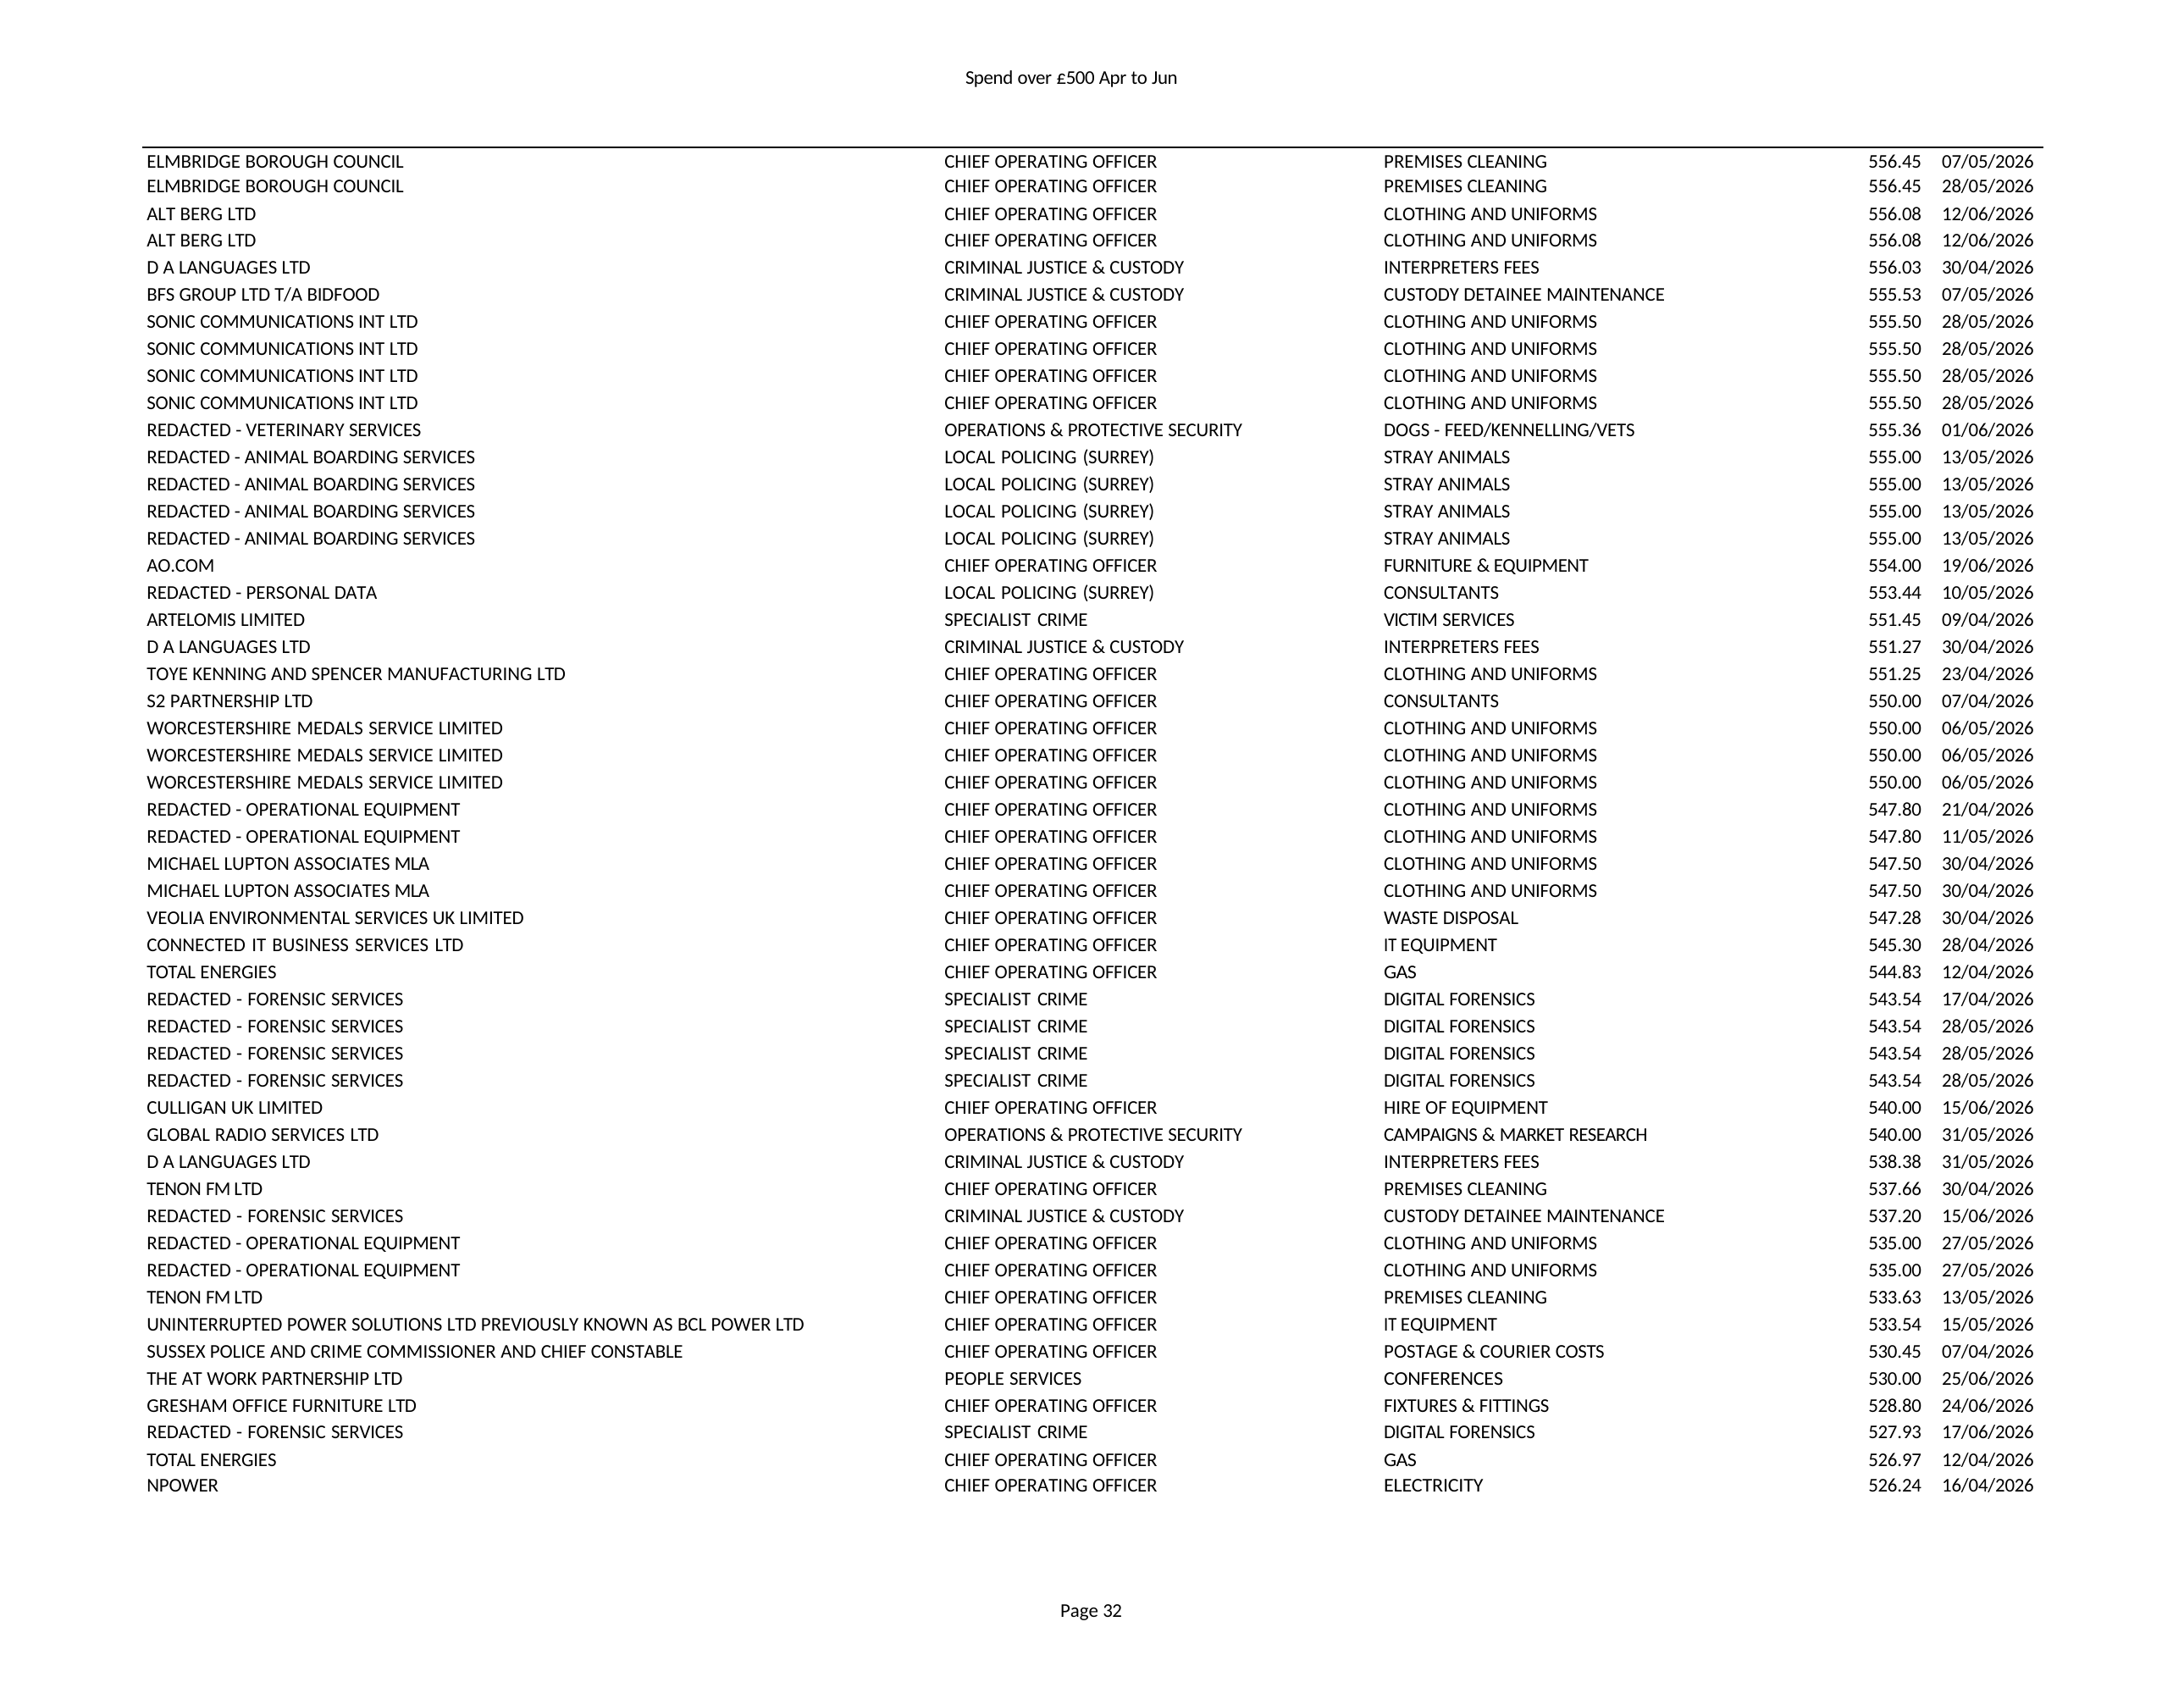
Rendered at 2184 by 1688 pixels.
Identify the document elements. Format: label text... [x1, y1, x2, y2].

table_cell CHIEF OPERATING OFFICER [940, 850, 1380, 877]
table_cell CHIEF OPERATING OFFICER [940, 308, 1380, 335]
table_cell CLOTHING AND UNIFORMS [1380, 769, 1793, 795]
table_cell 555.00 [1793, 444, 1930, 471]
table_cell GRESHAM OFFICE FURNITURE LTD [142, 1392, 940, 1419]
table_cell 555.50 [1793, 363, 1930, 390]
table_cell 547.50 [1793, 877, 1930, 904]
table_cell 09/04/2026 [1930, 606, 2043, 633]
table_cell 16/04/2026 [1930, 1473, 2043, 1498]
table_cell BFS GROUP LTD T/A BIDFOOD [142, 281, 940, 308]
table_cell IT EQUIPMENT [1380, 931, 1793, 958]
table_cell 13/05/2026 [1930, 444, 2043, 471]
table_cell STRAY ANIMALS [1380, 525, 1793, 552]
table_cell D A LANGUAGES LTD [142, 634, 940, 660]
table_cell 550.00 [1793, 769, 1930, 795]
table_cell SUSSEX POLICE AND CRIME COMMISSIONER AND CHIEF CONSTABLE [142, 1337, 940, 1364]
table_cell 556.45 [1793, 148, 1930, 173]
table_cell 31/05/2026 [1930, 1121, 2043, 1148]
table_cell POSTAGE & COURIER COSTS [1380, 1337, 1793, 1364]
table_cell DOGS - FEED/KENNELLING/VETS [1380, 417, 1793, 444]
table_cell CHIEF OPERATING OFFICER [940, 335, 1380, 363]
table_cell 06/05/2026 [1930, 741, 2043, 768]
table_cell 550.00 [1793, 687, 1930, 714]
table_cell CHIEF OPERATING OFFICER [940, 741, 1380, 768]
table_cell 551.45 [1793, 606, 1930, 633]
table_cell 06/05/2026 [1930, 715, 2043, 741]
table_cell GAS [1380, 958, 1793, 985]
table_cell CHIEF OPERATING OFFICER [940, 822, 1380, 850]
table_cell 30/04/2026 [1930, 877, 2043, 904]
table_cell SONIC COMMUNICATIONS INT LTD [142, 390, 940, 417]
table_cell 556.03 [1793, 254, 1930, 281]
table_cell TENON FM LTD [142, 1175, 940, 1202]
table_cell INTERPRETERS FEES [1380, 254, 1793, 281]
table_cell CLOTHING AND UNIFORMS [1380, 877, 1793, 904]
table_cell 555.00 [1793, 525, 1930, 552]
table_cell 17/04/2026 [1930, 985, 2043, 1012]
table_cell LOCAL POLICING (SURREY) [940, 525, 1380, 552]
table_cell 556.08 [1793, 200, 1930, 227]
table_cell CHIEF OPERATING OFFICER [940, 200, 1380, 227]
table_cell 01/06/2026 [1930, 417, 2043, 444]
table_cell CHIEF OPERATING OFFICER [940, 1392, 1380, 1419]
table_cell 28/05/2026 [1930, 1066, 2043, 1093]
table_cell 554.00 [1793, 552, 1930, 578]
table_cell CULLIGAN UK LIMITED [142, 1093, 940, 1121]
table_cell GAS [1380, 1446, 1793, 1473]
table_cell CLOTHING AND UNIFORMS [1380, 363, 1793, 390]
table_cell AO.COM [142, 552, 940, 578]
table_cell 551.27 [1793, 634, 1930, 660]
table_cell CONSULTANTS [1380, 687, 1793, 714]
table_cell 535.00 [1793, 1256, 1930, 1283]
table_cell REDACTED - OPERATIONAL EQUIPMENT [142, 1229, 940, 1256]
table_cell 28/05/2026 [1930, 363, 2043, 390]
table_cell 547.80 [1793, 795, 1930, 822]
table_cell 23/04/2026 [1930, 661, 2043, 687]
table_cell 30/04/2026 [1930, 634, 2043, 660]
table_cell REDACTED - FORENSIC SERVICES [142, 985, 940, 1012]
table_cell 07/05/2026 [1930, 281, 2043, 308]
table_cell HIRE OF EQUIPMENT [1380, 1093, 1793, 1121]
table_cell PREMISES CLEANING [1380, 148, 1793, 173]
table_cell 555.00 [1793, 498, 1930, 524]
table_cell 31/05/2026 [1930, 1148, 2043, 1175]
table_cell CHIEF OPERATING OFFICER [940, 958, 1380, 985]
table_cell CLOTHING AND UNIFORMS [1380, 227, 1793, 254]
table_cell REDACTED - FORENSIC SERVICES [142, 1012, 940, 1039]
table_cell FIXTURES & FITTINGS [1380, 1392, 1793, 1419]
table_cell CRIMINAL JUSTICE & CUSTODY [940, 1148, 1380, 1175]
table_cell 12/06/2026 [1930, 200, 2043, 227]
table_cell 555.53 [1793, 281, 1930, 308]
table_cell 19/06/2026 [1930, 552, 2043, 578]
table_cell 556.08 [1793, 227, 1930, 254]
table_cell 15/06/2026 [1930, 1202, 2043, 1229]
table_cell 555.50 [1793, 335, 1930, 363]
table_cell CLOTHING AND UNIFORMS [1380, 390, 1793, 417]
table_cell REDACTED - VETERINARY SERVICES [142, 417, 940, 444]
table_cell SPECIALIST CRIME [940, 1039, 1380, 1066]
table_cell CUSTODY DETAINEE MAINTENANCE [1380, 281, 1793, 308]
table_cell CLOTHING AND UNIFORMS [1380, 308, 1793, 335]
table_cell 28/05/2026 [1930, 308, 2043, 335]
table_cell REDACTED - ANIMAL BOARDING SERVICES [142, 498, 940, 524]
table_cell OPERATIONS & PROTECTIVE SECURITY [940, 417, 1380, 444]
table_cell CRIMINAL JUSTICE & CUSTODY [940, 281, 1380, 308]
table_cell 556.45 [1793, 173, 1930, 200]
table_cell REDACTED - OPERATIONAL EQUIPMENT [142, 1256, 940, 1283]
table_cell 28/05/2026 [1930, 335, 2043, 363]
table_cell 553.44 [1793, 579, 1930, 606]
table_cell CLOTHING AND UNIFORMS [1380, 741, 1793, 768]
table_cell 543.54 [1793, 1012, 1930, 1039]
table_cell GLOBAL RADIO SERVICES LTD [142, 1121, 940, 1148]
table_cell CHIEF OPERATING OFFICER [940, 1310, 1380, 1337]
table_cell MICHAEL LUPTON ASSOCIATES MLA [142, 877, 940, 904]
table_cell 24/06/2026 [1930, 1392, 2043, 1419]
table_cell CHIEF OPERATING OFFICER [940, 661, 1380, 687]
table_cell REDACTED - OPERATIONAL EQUIPMENT [142, 795, 940, 822]
table_cell VICTIM SERVICES [1380, 606, 1793, 633]
table_cell 30/04/2026 [1930, 1175, 2043, 1202]
table_cell SONIC COMMUNICATIONS INT LTD [142, 363, 940, 390]
table_cell CHIEF OPERATING OFFICER [940, 1093, 1380, 1121]
table_cell 27/05/2026 [1930, 1229, 2043, 1256]
table_cell 527.93 [1793, 1419, 1930, 1446]
table_cell CLOTHING AND UNIFORMS [1380, 822, 1793, 850]
table_cell CHIEF OPERATING OFFICER [940, 1473, 1380, 1498]
table_cell CHIEF OPERATING OFFICER [940, 1256, 1380, 1283]
table_cell 526.24 [1793, 1473, 1930, 1498]
table_cell STRAY ANIMALS [1380, 444, 1793, 471]
table_cell 533.63 [1793, 1283, 1930, 1310]
table_cell CLOTHING AND UNIFORMS [1380, 795, 1793, 822]
table_cell 15/06/2026 [1930, 1093, 2043, 1121]
table_cell REDACTED - FORENSIC SERVICES [142, 1066, 940, 1093]
table_cell 17/06/2026 [1930, 1419, 2043, 1446]
table_cell 543.54 [1793, 985, 1930, 1012]
table_cell 555.00 [1793, 471, 1930, 498]
table_cell REDACTED - ANIMAL BOARDING SERVICES [142, 444, 940, 471]
table_cell ELMBRIDGE BOROUGH COUNCIL [142, 148, 940, 173]
table_cell WORCESTERSHIRE MEDALS SERVICE LIMITED [142, 715, 940, 741]
table_cell 545.30 [1793, 931, 1930, 958]
table_cell ALT BERG LTD [142, 200, 940, 227]
table_cell 10/05/2026 [1930, 579, 2043, 606]
table_cell CHIEF OPERATING OFFICER [940, 148, 1380, 173]
table_cell SPECIALIST CRIME [940, 1066, 1380, 1093]
table_cell PEOPLE SERVICES [940, 1364, 1380, 1392]
table_cell LOCAL POLICING (SURREY) [940, 498, 1380, 524]
table_cell CHIEF OPERATING OFFICER [940, 552, 1380, 578]
table_cell 535.00 [1793, 1229, 1930, 1256]
table_cell CHIEF OPERATING OFFICER [940, 1337, 1380, 1364]
table_cell 547.80 [1793, 822, 1930, 850]
table_cell ARTELOMIS LIMITED [142, 606, 940, 633]
table_cell CHIEF OPERATING OFFICER [940, 1175, 1380, 1202]
table_cell VEOLIA ENVIRONMENTAL SERVICES UK LIMITED [142, 904, 940, 931]
table_cell INTERPRETERS FEES [1380, 1148, 1793, 1175]
table_cell NPOWER [142, 1473, 940, 1498]
table_cell 543.54 [1793, 1039, 1930, 1066]
table_cell REDACTED - ANIMAL BOARDING SERVICES [142, 525, 940, 552]
table_cell CLOTHING AND UNIFORMS [1380, 715, 1793, 741]
table_cell REDACTED - FORENSIC SERVICES [142, 1419, 940, 1446]
table_cell SPECIALIST CRIME [940, 606, 1380, 633]
table_cell WASTE DISPOSAL [1380, 904, 1793, 931]
table_cell CHIEF OPERATING OFFICER [940, 769, 1380, 795]
table_cell STRAY ANIMALS [1380, 498, 1793, 524]
table_cell 30/04/2026 [1930, 850, 2043, 877]
table_cell LOCAL POLICING (SURREY) [940, 444, 1380, 471]
table_cell CHIEF OPERATING OFFICER [940, 904, 1380, 931]
table_cell FURNITURE & EQUIPMENT [1380, 552, 1793, 578]
table_cell 30/04/2026 [1930, 904, 2043, 931]
table_cell CLOTHING AND UNIFORMS [1380, 1256, 1793, 1283]
table_cell CHIEF OPERATING OFFICER [940, 227, 1380, 254]
table_cell CONFERENCES [1380, 1364, 1793, 1392]
table_cell 537.20 [1793, 1202, 1930, 1229]
table_cell 28/05/2026 [1930, 1012, 2043, 1039]
table_cell CLOTHING AND UNIFORMS [1380, 1229, 1793, 1256]
table_cell 13/05/2026 [1930, 498, 2043, 524]
table_cell CHIEF OPERATING OFFICER [940, 173, 1380, 200]
table_cell 12/06/2026 [1930, 227, 2043, 254]
table_cell 21/04/2026 [1930, 795, 2043, 822]
table_cell 15/05/2026 [1930, 1310, 2043, 1337]
table_cell 550.00 [1793, 715, 1930, 741]
table_cell 547.28 [1793, 904, 1930, 931]
table_cell DIGITAL FORENSICS [1380, 1066, 1793, 1093]
table_cell 06/05/2026 [1930, 769, 2043, 795]
table_cell 538.38 [1793, 1148, 1930, 1175]
table_cell TOTAL ENERGIES [142, 958, 940, 985]
table_cell 555.50 [1793, 390, 1930, 417]
table_cell 555.36 [1793, 417, 1930, 444]
table_cell DIGITAL FORENSICS [1380, 985, 1793, 1012]
table_cell 12/04/2026 [1930, 1446, 2043, 1473]
table_cell 12/04/2026 [1930, 958, 2043, 985]
table_cell 533.54 [1793, 1310, 1930, 1337]
table_cell ELECTRICITY [1380, 1473, 1793, 1498]
table_cell REDACTED - FORENSIC SERVICES [142, 1202, 940, 1229]
table_cell 28/05/2026 [1930, 1039, 2043, 1066]
table_cell CRIMINAL JUSTICE & CUSTODY [940, 1202, 1380, 1229]
table_cell 13/05/2026 [1930, 525, 2043, 552]
table_cell 30/04/2026 [1930, 254, 2043, 281]
table_cell REDACTED - PERSONAL DATA [142, 579, 940, 606]
table_cell 07/04/2026 [1930, 1337, 2043, 1364]
table_cell 13/05/2026 [1930, 471, 2043, 498]
table_cell CRIMINAL JUSTICE & CUSTODY [940, 254, 1380, 281]
table_cell REDACTED - OPERATIONAL EQUIPMENT [142, 822, 940, 850]
table_cell CHIEF OPERATING OFFICER [940, 1283, 1380, 1310]
table_cell D A LANGUAGES LTD [142, 1148, 940, 1175]
table_cell DIGITAL FORENSICS [1380, 1419, 1793, 1446]
table_cell CAMPAIGNS & MARKET RESEARCH [1380, 1121, 1793, 1148]
table_cell TOTAL ENERGIES [142, 1446, 940, 1473]
table_cell 544.83 [1793, 958, 1930, 985]
table_cell 528.80 [1793, 1392, 1930, 1419]
table_cell 07/04/2026 [1930, 687, 2043, 714]
table_cell 07/05/2026 [1930, 148, 2043, 173]
table_cell 27/05/2026 [1930, 1256, 2043, 1283]
table_cell CHIEF OPERATING OFFICER [940, 1229, 1380, 1256]
table_cell SPECIALIST CRIME [940, 1419, 1380, 1446]
table_cell PREMISES CLEANING [1380, 173, 1793, 200]
table_cell 547.50 [1793, 850, 1930, 877]
table_cell INTERPRETERS FEES [1380, 634, 1793, 660]
table_cell D A LANGUAGES LTD [142, 254, 940, 281]
table_cell CHIEF OPERATING OFFICER [940, 795, 1380, 822]
table_cell CONNECTED IT BUSINESS SERVICES LTD [142, 931, 940, 958]
table_cell OPERATIONS & PROTECTIVE SECURITY [940, 1121, 1380, 1148]
table_cell CLOTHING AND UNIFORMS [1380, 335, 1793, 363]
table_cell CONSULTANTS [1380, 579, 1793, 606]
table_cell 537.66 [1793, 1175, 1930, 1202]
table_cell SPECIALIST CRIME [940, 985, 1380, 1012]
table_cell 13/05/2026 [1930, 1283, 2043, 1310]
table_cell 530.45 [1793, 1337, 1930, 1364]
table_cell CRIMINAL JUSTICE & CUSTODY [940, 634, 1380, 660]
table_cell SPECIALIST CRIME [940, 1012, 1380, 1039]
table_cell MICHAEL LUPTON ASSOCIATES MLA [142, 850, 940, 877]
table_cell CHIEF OPERATING OFFICER [940, 931, 1380, 958]
table_cell CHIEF OPERATING OFFICER [940, 1446, 1380, 1473]
table_cell CLOTHING AND UNIFORMS [1380, 850, 1793, 877]
table_cell 28/05/2026 [1930, 173, 2043, 200]
table_cell 555.50 [1793, 308, 1930, 335]
table_cell TENON FM LTD [142, 1283, 940, 1310]
table_cell SONIC COMMUNICATIONS INT LTD [142, 335, 940, 363]
table_cell STRAY ANIMALS [1380, 471, 1793, 498]
table_cell PREMISES CLEANING [1380, 1283, 1793, 1310]
table_cell 540.00 [1793, 1121, 1930, 1148]
table_cell 543.54 [1793, 1066, 1930, 1093]
table_cell S2 PARTNERSHIP LTD [142, 687, 940, 714]
table_cell 551.25 [1793, 661, 1930, 687]
table_cell ALT BERG LTD [142, 227, 940, 254]
table_cell IT EQUIPMENT [1380, 1310, 1793, 1337]
table_cell 540.00 [1793, 1093, 1930, 1121]
table_cell REDACTED - FORENSIC SERVICES [142, 1039, 940, 1066]
table_cell CLOTHING AND UNIFORMS [1380, 661, 1793, 687]
table_cell SONIC COMMUNICATIONS INT LTD [142, 308, 940, 335]
table_cell UNINTERRUPTED POWER SOLUTIONS LTD PREVIOUSLY KNOWN AS BCL POWER LTD [142, 1310, 940, 1337]
table_cell DIGITAL FORENSICS [1380, 1012, 1793, 1039]
table_cell LOCAL POLICING (SURREY) [940, 579, 1380, 606]
table_cell CHIEF OPERATING OFFICER [940, 877, 1380, 904]
table_cell 11/05/2026 [1930, 822, 2043, 850]
table_cell CHIEF OPERATING OFFICER [940, 390, 1380, 417]
table_cell CUSTODY DETAINEE MAINTENANCE [1380, 1202, 1793, 1229]
table_cell 530.00 [1793, 1364, 1930, 1392]
table_cell REDACTED - ANIMAL BOARDING SERVICES [142, 471, 940, 498]
table_cell DIGITAL FORENSICS [1380, 1039, 1793, 1066]
table_cell 25/06/2026 [1930, 1364, 2043, 1392]
table_cell THE AT WORK PARTNERSHIP LTD [142, 1364, 940, 1392]
table_cell 526.97 [1793, 1446, 1930, 1473]
table_cell PREMISES CLEANING [1380, 1175, 1793, 1202]
table_cell 28/04/2026 [1930, 931, 2043, 958]
table_cell WORCESTERSHIRE MEDALS SERVICE LIMITED [142, 769, 940, 795]
table_cell LOCAL POLICING (SURREY) [940, 471, 1380, 498]
table_cell CHIEF OPERATING OFFICER [940, 715, 1380, 741]
table_cell CLOTHING AND UNIFORMS [1380, 200, 1793, 227]
table_cell 28/05/2026 [1930, 390, 2043, 417]
table_cell 550.00 [1793, 741, 1930, 768]
table_cell WORCESTERSHIRE MEDALS SERVICE LIMITED [142, 741, 940, 768]
table_cell ELMBRIDGE BOROUGH COUNCIL [142, 173, 940, 200]
table_cell TOYE KENNING AND SPENCER MANUFACTURING LTD [142, 661, 940, 687]
table_cell CHIEF OPERATING OFFICER [940, 363, 1380, 390]
table_cell CHIEF OPERATING OFFICER [940, 687, 1380, 714]
